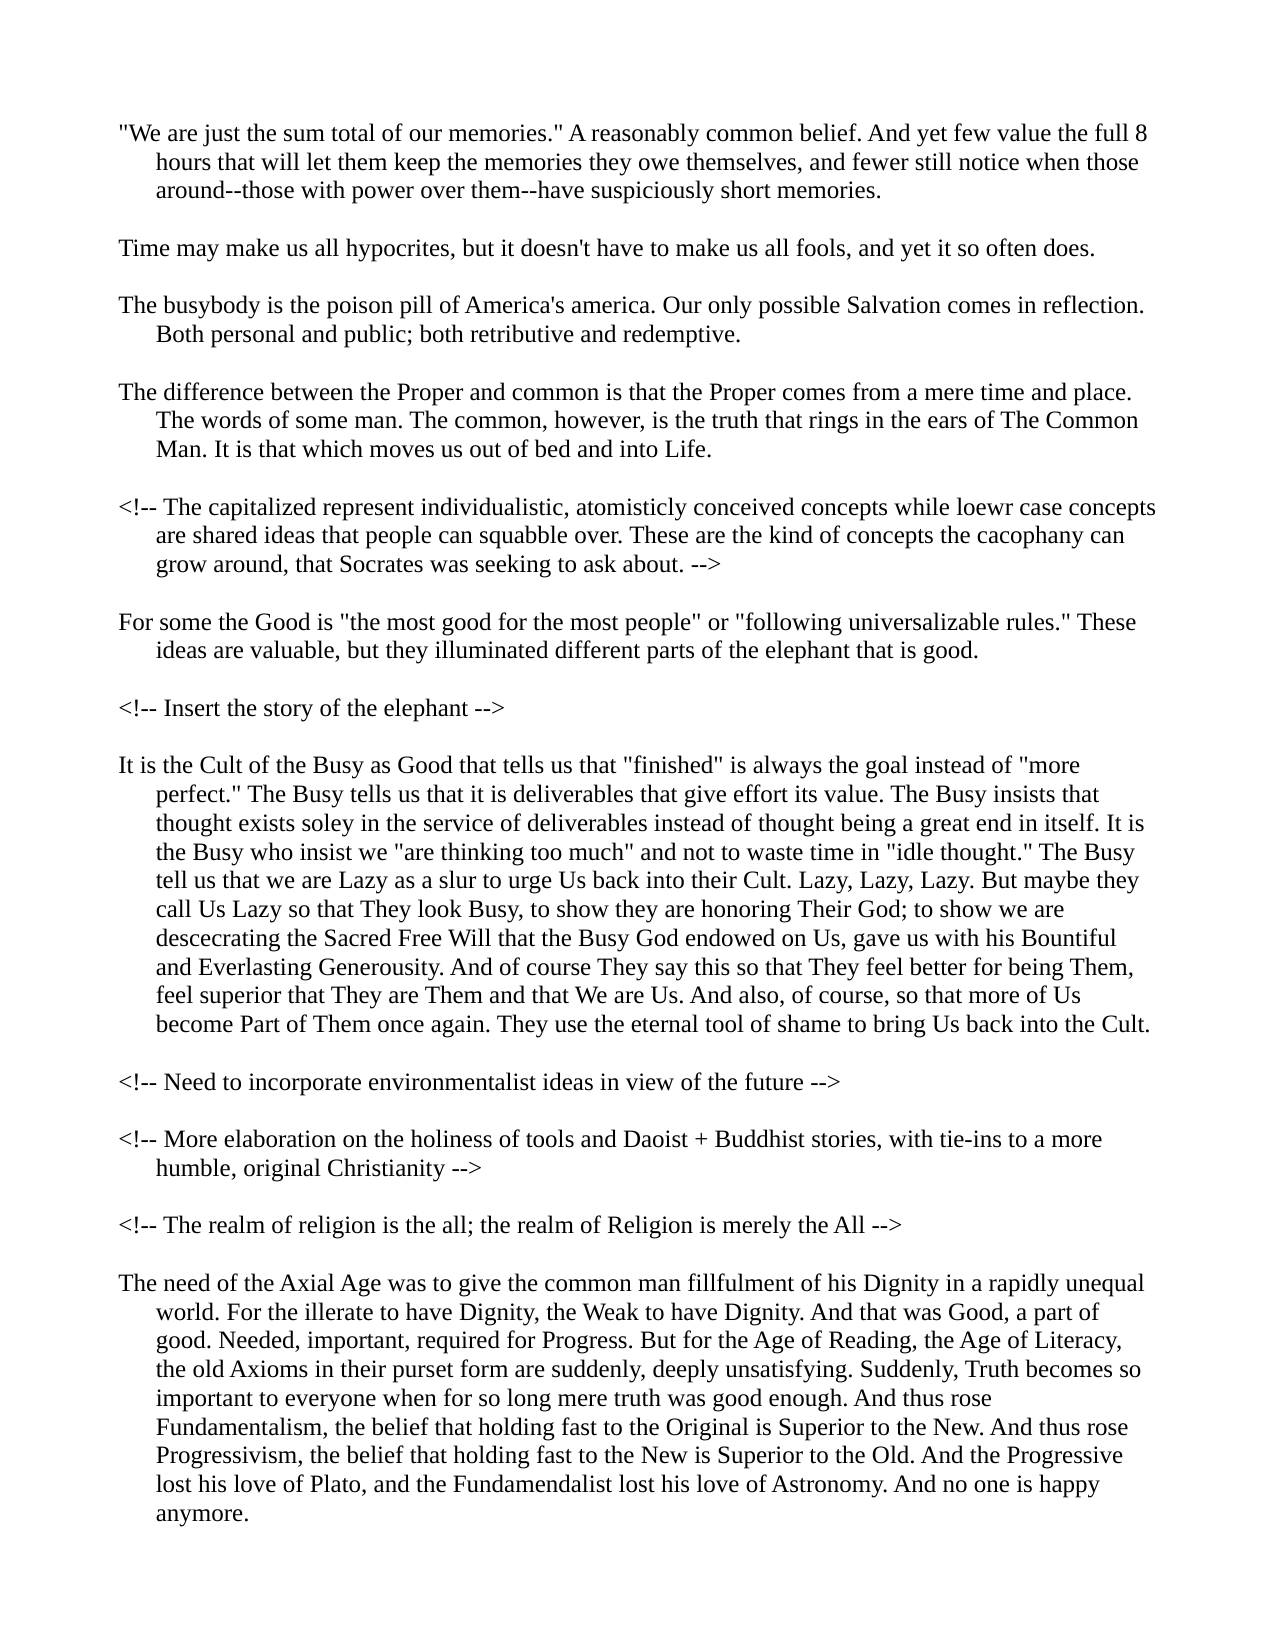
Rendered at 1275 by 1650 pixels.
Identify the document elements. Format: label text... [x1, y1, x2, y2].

text <!-- More elaboration on the holiness of tools and Daoist + Buddhist stories, with tie-ins to a more humble, original Christianity --> [118, 1124, 1157, 1182]
text It is the Cult of the Busy as Good that tells us that "finished" is always the goal instead of "more perfect." The Busy tells us that it is deliverables that give effort its value. The Busy insists that thought exists soley in the service of deliverables instead of thought being a great end in itself. It is the Busy who insist we "are thinking too much" and not to waste time in "idle thought." The Busy tell us that we are Lazy as a slur to urge Us back into their Cult. Lazy, Lazy, Lazy. But maybe they call Us Lazy so that They look Busy, to show they are honoring Their God; to show we are descecrating the Sacred Free Will that the Busy God endowed on Us, gave us with his Bountiful and Everlasting Generousity. And of course They say this so that They feel better for being Them, feel superior that They are Them and that We are Us. And also, of course, so that more of Us become Part of Them once again. They use the eternal tool of shame to bring Us back into the Cult. [118, 751, 1157, 1038]
text <!-- Insert the story of the elephant --> [118, 693, 1157, 722]
text The difference between the Proper and common is that the Proper comes from a mere time and place. The words of some man. The common, however, is the truth that rings in the ears of The Common Man. It is that which moves us out of bed and into Life. [118, 377, 1157, 463]
text <!-- The realm of religion is the all; the realm of Religion is merely the All --> [118, 1211, 1157, 1239]
text The busybody is the poison pill of America's america. Our only possible Salvation comes in reflection. Both personal and public; both retributive and redemptive. [118, 291, 1157, 348]
text "We are just the sum total of our memories." A reasonably common belief. And yet few value the full 8 hours that will let them keep the memories they owe themselves, and fewer still notice when those around--those with power over them--have suspiciously short memories. [118, 118, 1157, 204]
text For some the Good is "the most good for the most people" or "following universalizable rules." These ideas are valuable, but they illuminated different parts of the elephant that is good. [118, 607, 1157, 664]
text <!-- Need to incorporate environmentalist ideas in view of the future --> [118, 1067, 1157, 1096]
text <!-- The capitalized represent individualistic, atomisticly conceived concepts while loewr case concepts are shared ideas that people can squabble over. These are the kind of concepts the cacophany can grow around, that Socrates was seeking to ask about. --> [118, 492, 1157, 578]
text The need of the Axial Age was to give the common man fillfulment of his Dignity in a rapidly unequal world. For the illerate to have Dignity, the Weak to have Dignity. And that was Good, a part of good. Needed, important, required for Progress. But for the Age of Reading, the Age of Literacy, the old Axioms in their purset form are suddenly, deeply unsatisfying. Suddenly, Truth becomes so important to everyone when for so long mere truth was good enough. And thus rose Fundamentalism, the belief that holding fast to the Original is Superior to the New. And thus rose Progressivism, the belief that holding fast to the New is Superior to the Old. And the Progressive lost his love of Plato, and the Fundamendalist lost his love of Astronomy. And no one is happy anymore. [118, 1268, 1157, 1527]
text Time may make us all hypocrites, but it doesn't have to make us all fools, and yet it so often does. [118, 233, 1157, 262]
